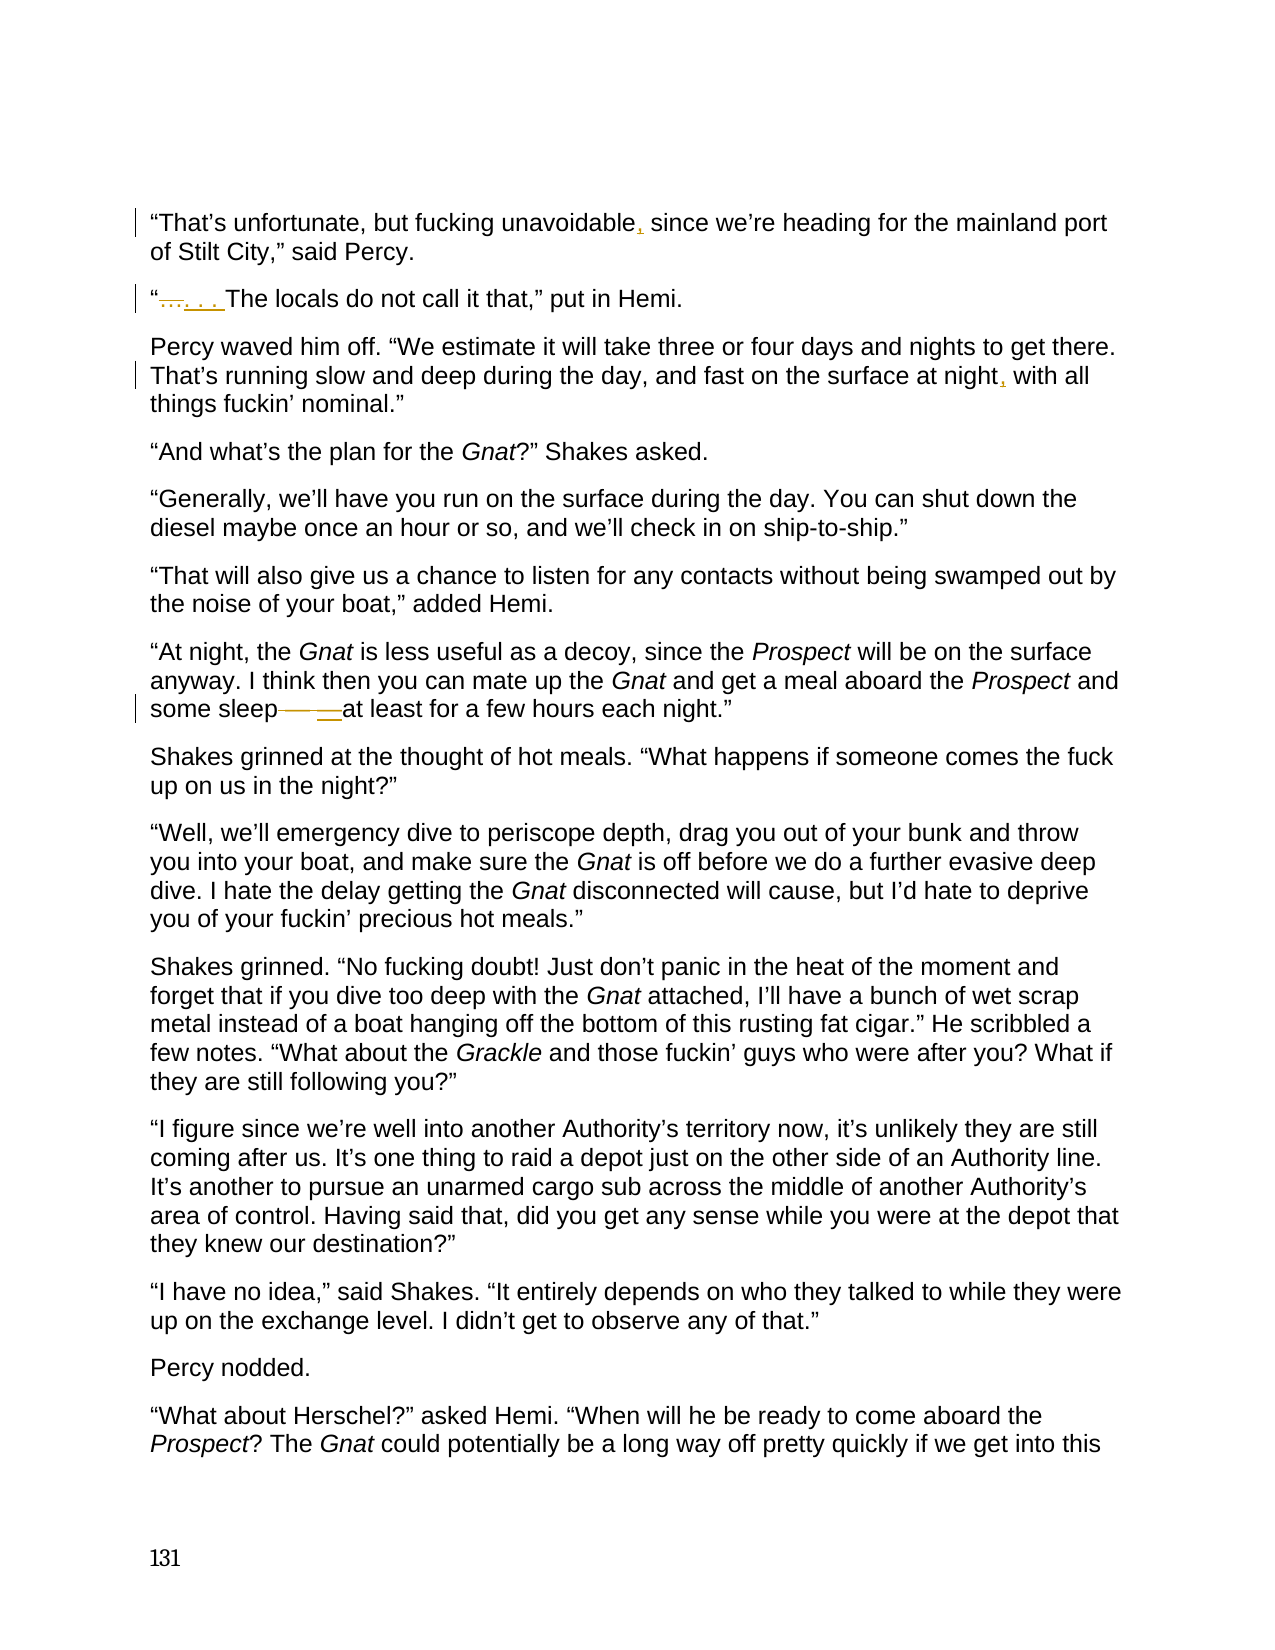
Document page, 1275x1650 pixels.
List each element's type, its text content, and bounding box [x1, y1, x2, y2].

text “At night, the Gnat is less useful as a decoy, since the Prospect will be on the surface anyway. I think then you can mate up the Gnat and get a meal aboard the Prospect and some sleep—at least for a few hours each night.” [150, 637, 1125, 723]
text Percy waved him off. “We estimate it will take three or four days and nights to get there. That’s running slow and deep during the day, and fast on the surface at night, with all things fuckin’ nominal.” [150, 332, 1125, 418]
text “Well, we’ll emergency dive to periscope depth, drag you out of your bunk and throw you into your boat, and make sure the Gnat is off before we do a further evasive deep dive. I hate the delay getting the Gnat disconnected will cause, but I’d hate to deprive you of your fuckin’ precious hot meals.” [150, 818, 1125, 933]
text “That will also give us a chance to listen for any contacts without being swamped out by the noise of your boat,” added Hemi. [150, 561, 1125, 618]
text “Generally, we’ll have you run on the surface during the day. You can shut down the diesel maybe once an hour or so, and we’ll check in on ship-to-ship.” [150, 484, 1125, 542]
text Shakes grinned. “No fucking doubt! Just don’t panic in the heat of the moment and forget that if you dive too deep with the Gnat attached, I’ll have a bunch of wet scrap metal instead of a boat hanging off the bottom of this rusting fat cigar.” He scribbled a few notes. “What about the Grackle and those fuckin’ guys who were after you? What if they are still following you?” [150, 952, 1125, 1096]
text “I figure since we’re well into another Authority’s territory now, it’s unlikely they are still coming after us. It’s one thing to raid a depot just on the other side of an Authority line. It’s another to pursue an unarmed cargo sub across the middle of another Authority’s area of control. Having said that, did you get any sense while you were at the depot that they knew our destination?” [150, 1114, 1125, 1258]
text Shakes grinned at the thought of hot meals. “What happens if someone comes the fuck up on us in the night?” [150, 742, 1125, 799]
text “That’s unfortunate, but fucking unavoidable, since we’re heading for the mainland port of Stilt City,” said Percy. [150, 208, 1125, 266]
text “I have no idea,” said Shakes. “It entirely depends on who they talked to while they were up on the exchange level. I didn’t get to observe any of that.” [150, 1277, 1125, 1334]
text “What about Herschel?” asked Hemi. “When will he be ready to come aboard the Prospect? The Gnat could potentially be a long way off pretty quickly if we get into this [150, 1401, 1125, 1458]
text “. . . The locals do not call it that,” put in Hemi. [150, 284, 1125, 313]
text Percy nodded. [150, 1353, 1125, 1382]
text “And what’s the plan for the Gnat?” Shakes asked. [150, 437, 1125, 466]
